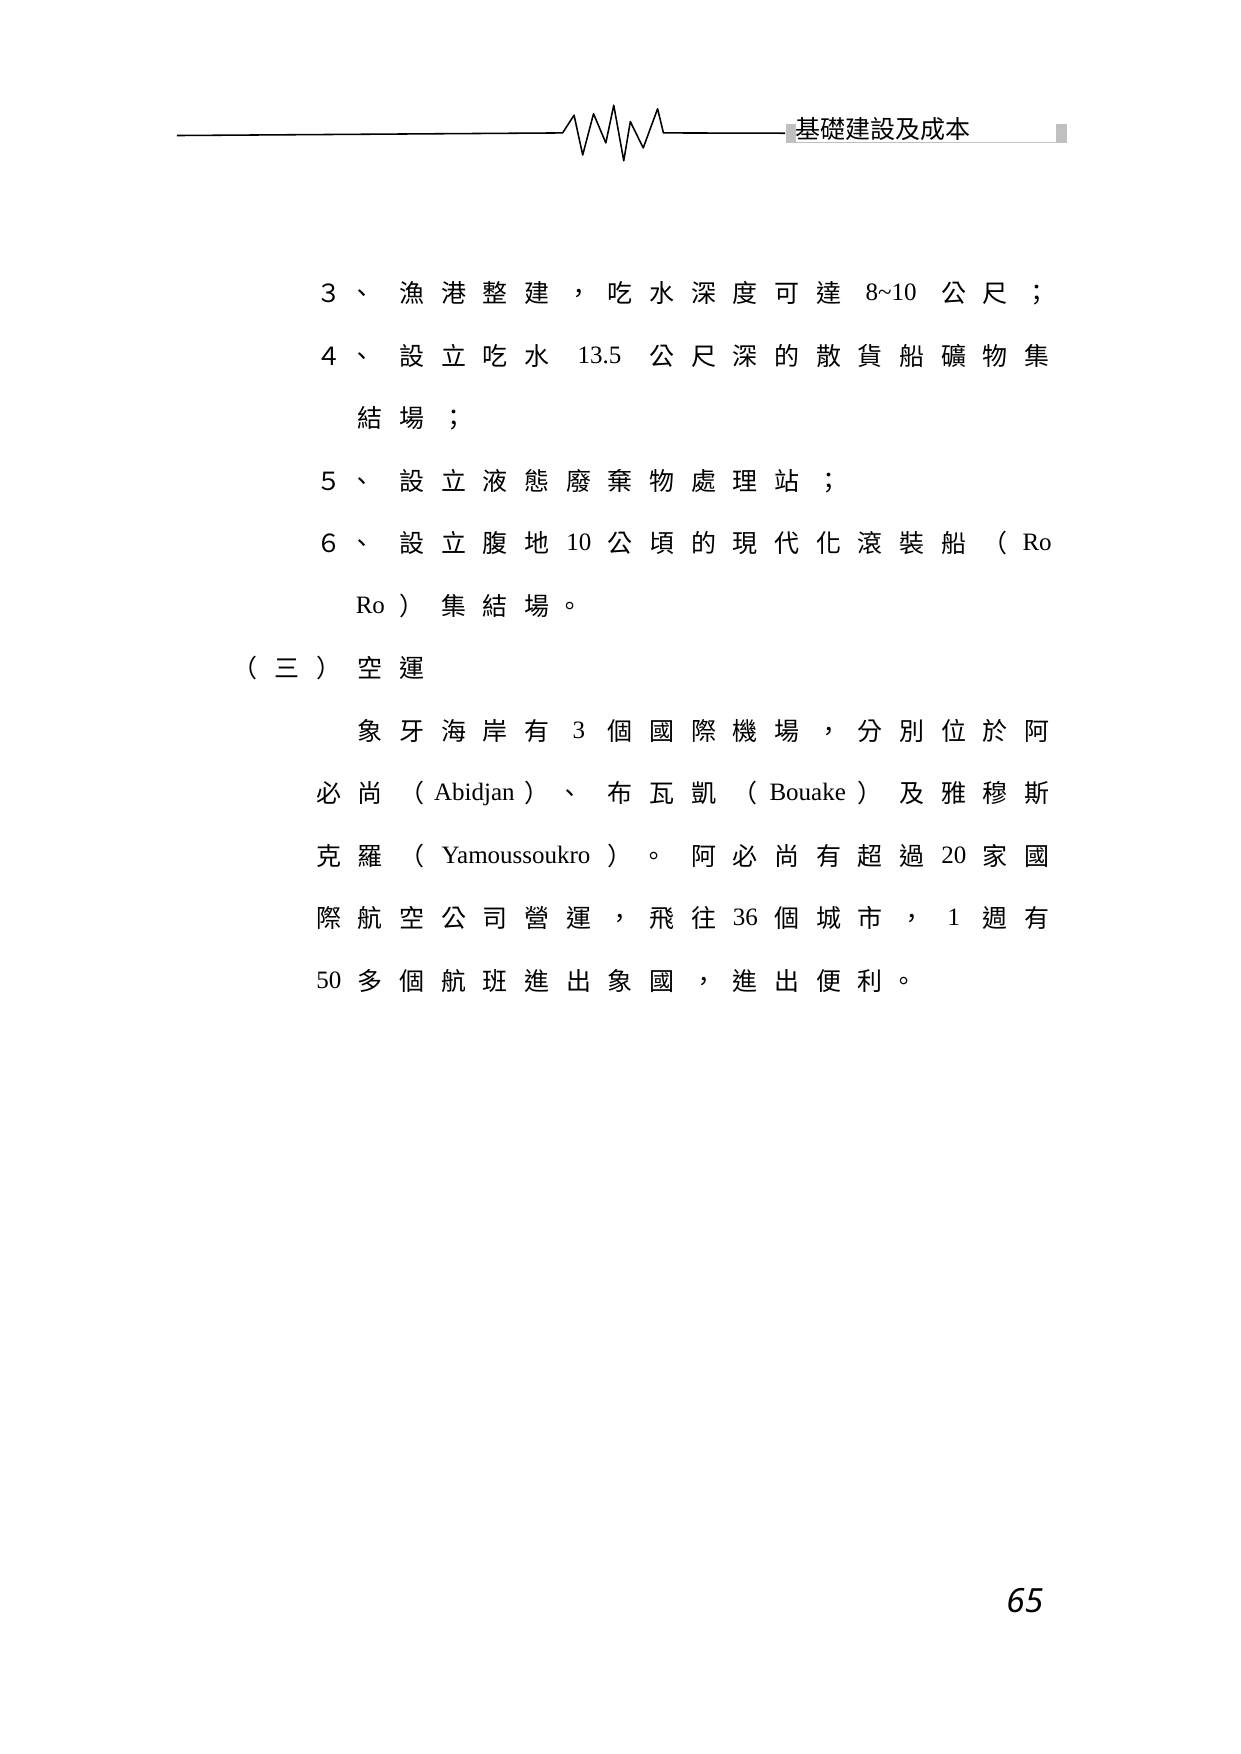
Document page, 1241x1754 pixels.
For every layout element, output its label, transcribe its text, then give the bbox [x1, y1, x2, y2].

text ６、設立腹地10公頃的現代化滾裝船（Ro Ro）集結場。 [281, 500, 1058, 625]
text （三）空運 [207, 625, 1058, 688]
text ４、設立吃水13.5公尺深的散貨船礦物集結場； [281, 313, 1058, 438]
text 象牙海岸有3個國際機場，分別位於阿必尚（Abidjan）、布瓦凱（Bouake）及雅穆斯克羅（Yamoussoukro）。阿必尚有超過20家國際航空公司營運，飛往36個城市，1週有50多個航班進出象國，進出便利。 [281, 688, 1058, 1000]
text ５、設立液態廢棄物處理站； [281, 438, 1058, 500]
text ３、漁港整建，吃水深度可達8~10公尺； [281, 250, 1058, 313]
